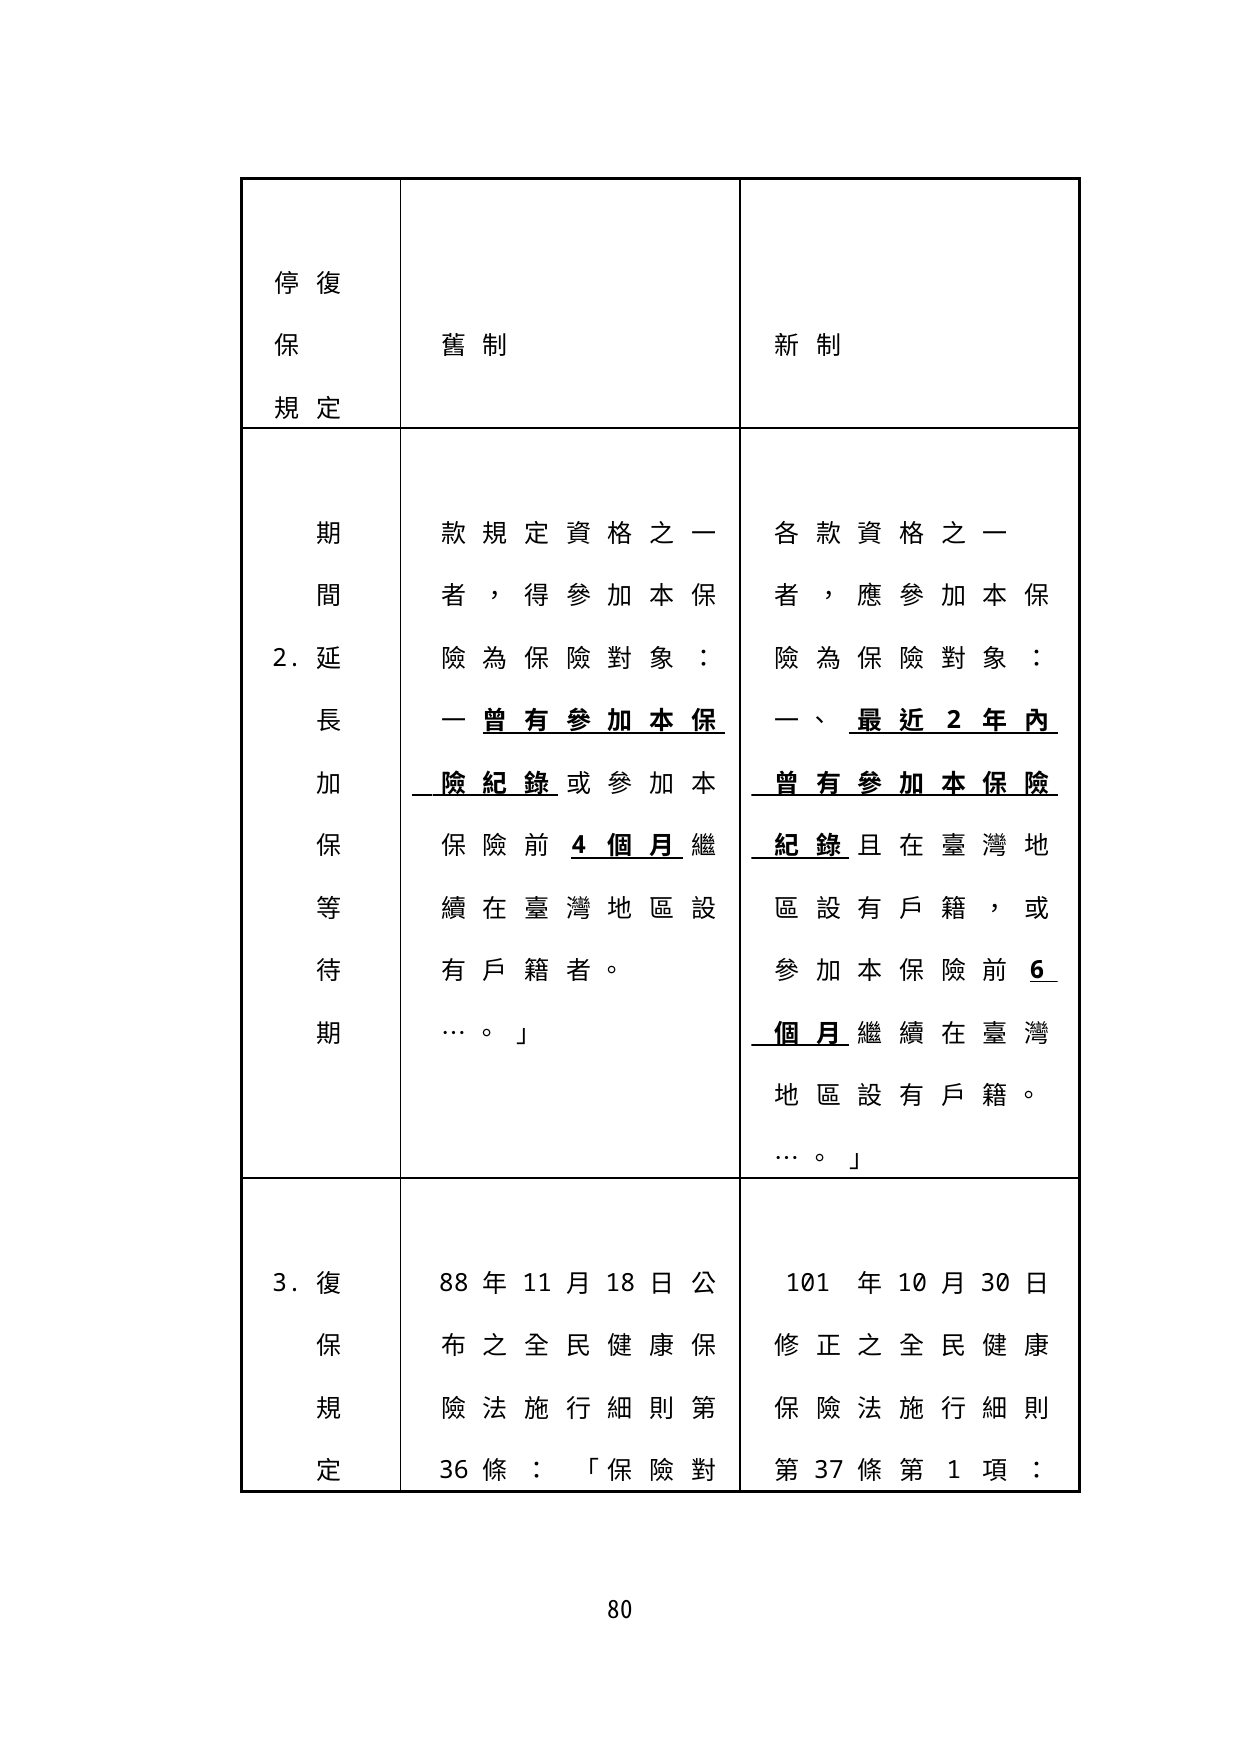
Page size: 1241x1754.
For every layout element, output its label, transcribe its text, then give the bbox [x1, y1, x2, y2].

table_cell 3.復保規定 [243, 1179, 400, 1490]
table_cell 101年10月30日修正之全民健康保險法施行細則第37條第1項： [741, 1179, 1078, 1490]
table_header 新制 [741, 180, 1078, 427]
table_header 舊制 [401, 180, 739, 427]
table_cell 期間 2.延長加保等待期 [243, 429, 400, 1177]
table_cell 款規定資格之一者，得參加本保險為保險對象： 一曾有參加本保險紀錄或參加本保險前4個月繼續在臺灣地區設有戶籍者。…。」 [401, 429, 739, 1177]
table_header 停復保 規定 [243, 180, 400, 427]
table_cell 88年11月18日公布之全民健康保險法施行細則第36條：「保險對 [401, 1179, 739, 1490]
table_cell 各款資格之一者，應參加本保險為保險對象： 一、最近2年內曾有參加本保險紀錄且在臺灣地區設有戶籍，或參加本保險前6個月繼續在臺灣地區設有戶籍。…。」 [741, 429, 1078, 1177]
